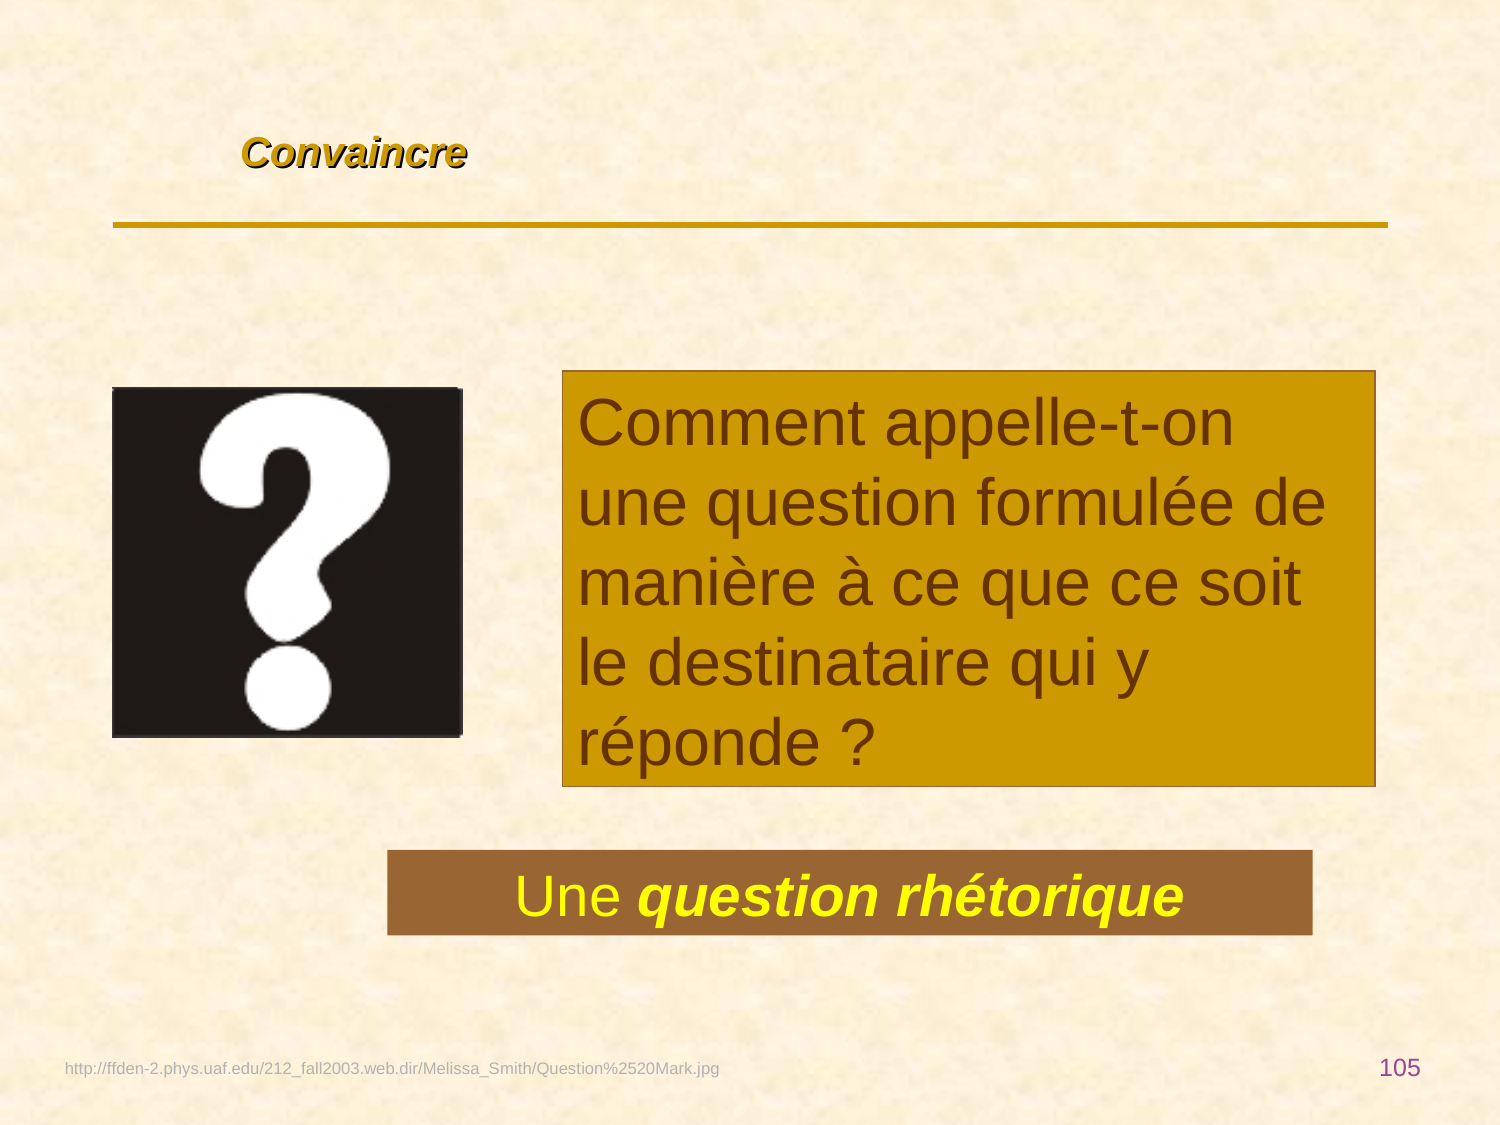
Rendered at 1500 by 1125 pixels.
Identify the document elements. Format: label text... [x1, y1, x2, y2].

text_box Convaincre [225, 116, 483, 183]
text_box Une question rhétorique [387, 849, 1313, 936]
picture [0, 0, 1500, 1125]
text_box Comment appelle-t-on une question formulée de manière à ce que ce soit le destinataire qui y réponde ? [562, 371, 1375, 787]
text_box http://ffden-2.phys.uaf.edu/212_fall2003.web.dir/Melissa_Smith/Question%2520Mark.jpg [50, 1049, 863, 1086]
